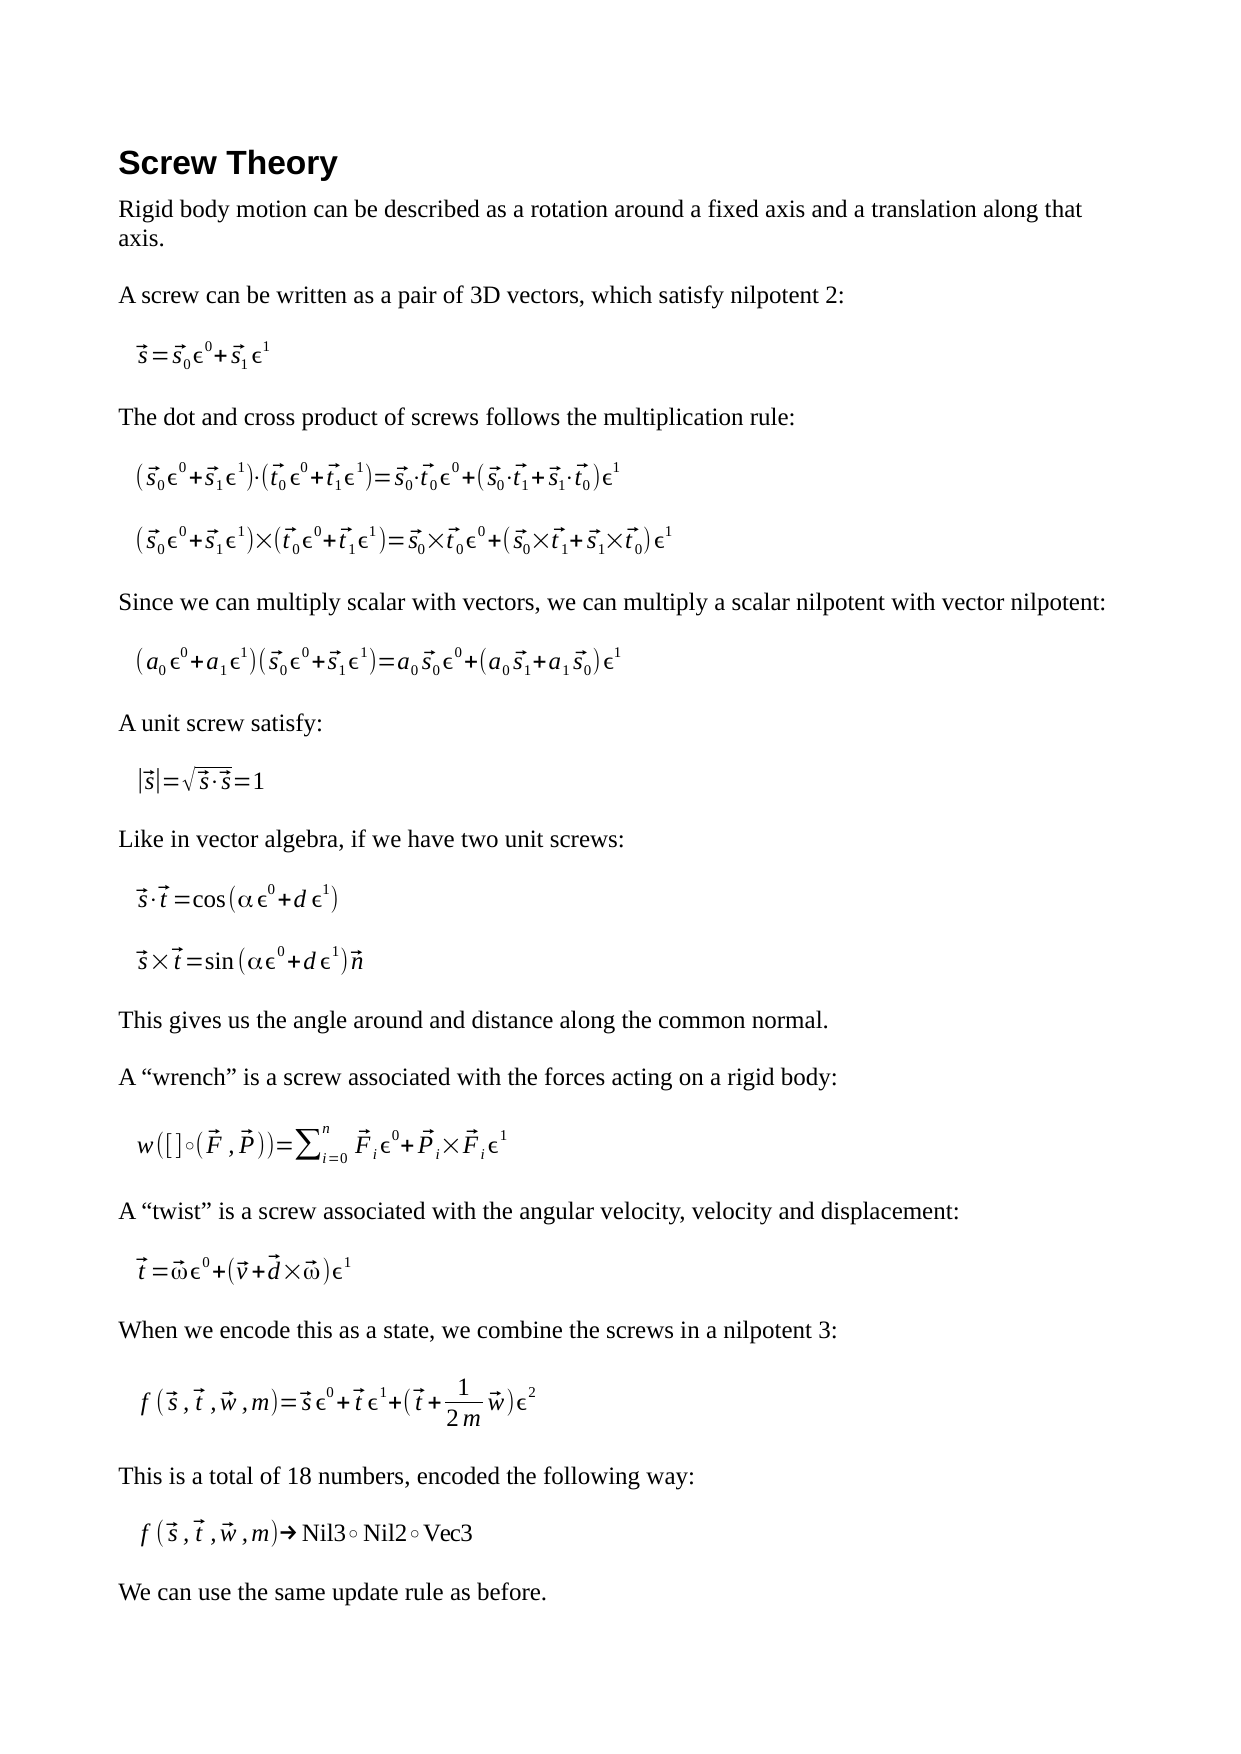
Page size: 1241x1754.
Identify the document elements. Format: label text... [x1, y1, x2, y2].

text Rigid body motion can be described as a rotation around a fixed axis and a translation along that axis. [118, 194, 1122, 252]
text A screw can be written as a pair of 3D vectors, which satisfy nilpotent 2: [118, 281, 1122, 309]
text A “wrench” is a screw associated with the forces acting on a rigid body: [118, 1062, 1122, 1091]
subtitle Screw Theory [118, 143, 1122, 182]
text The dot and cross product of screws follows the multiplication rule: [118, 338, 1122, 430]
text When we encode this as a state, we combine the screws in a nilpotent 3: [118, 1316, 1122, 1344]
text This is a total of 18 numbers, encoded the following way: We can use the same update rule as before. [118, 1344, 1122, 1606]
text A unit screw satisfy: [118, 708, 1122, 736]
text This gives us the angle around and distance along the common normal. [118, 881, 1122, 1034]
text Since we can multiply scalar with vectors, we can multiply a scalar nilpotent with vector nilpotent: [118, 459, 1122, 615]
text Like in vector algebra, if we have two unit screws: [118, 795, 1122, 853]
text A “twist” is a screw associated with the angular velocity, velocity and displacement: [118, 1120, 1122, 1225]
